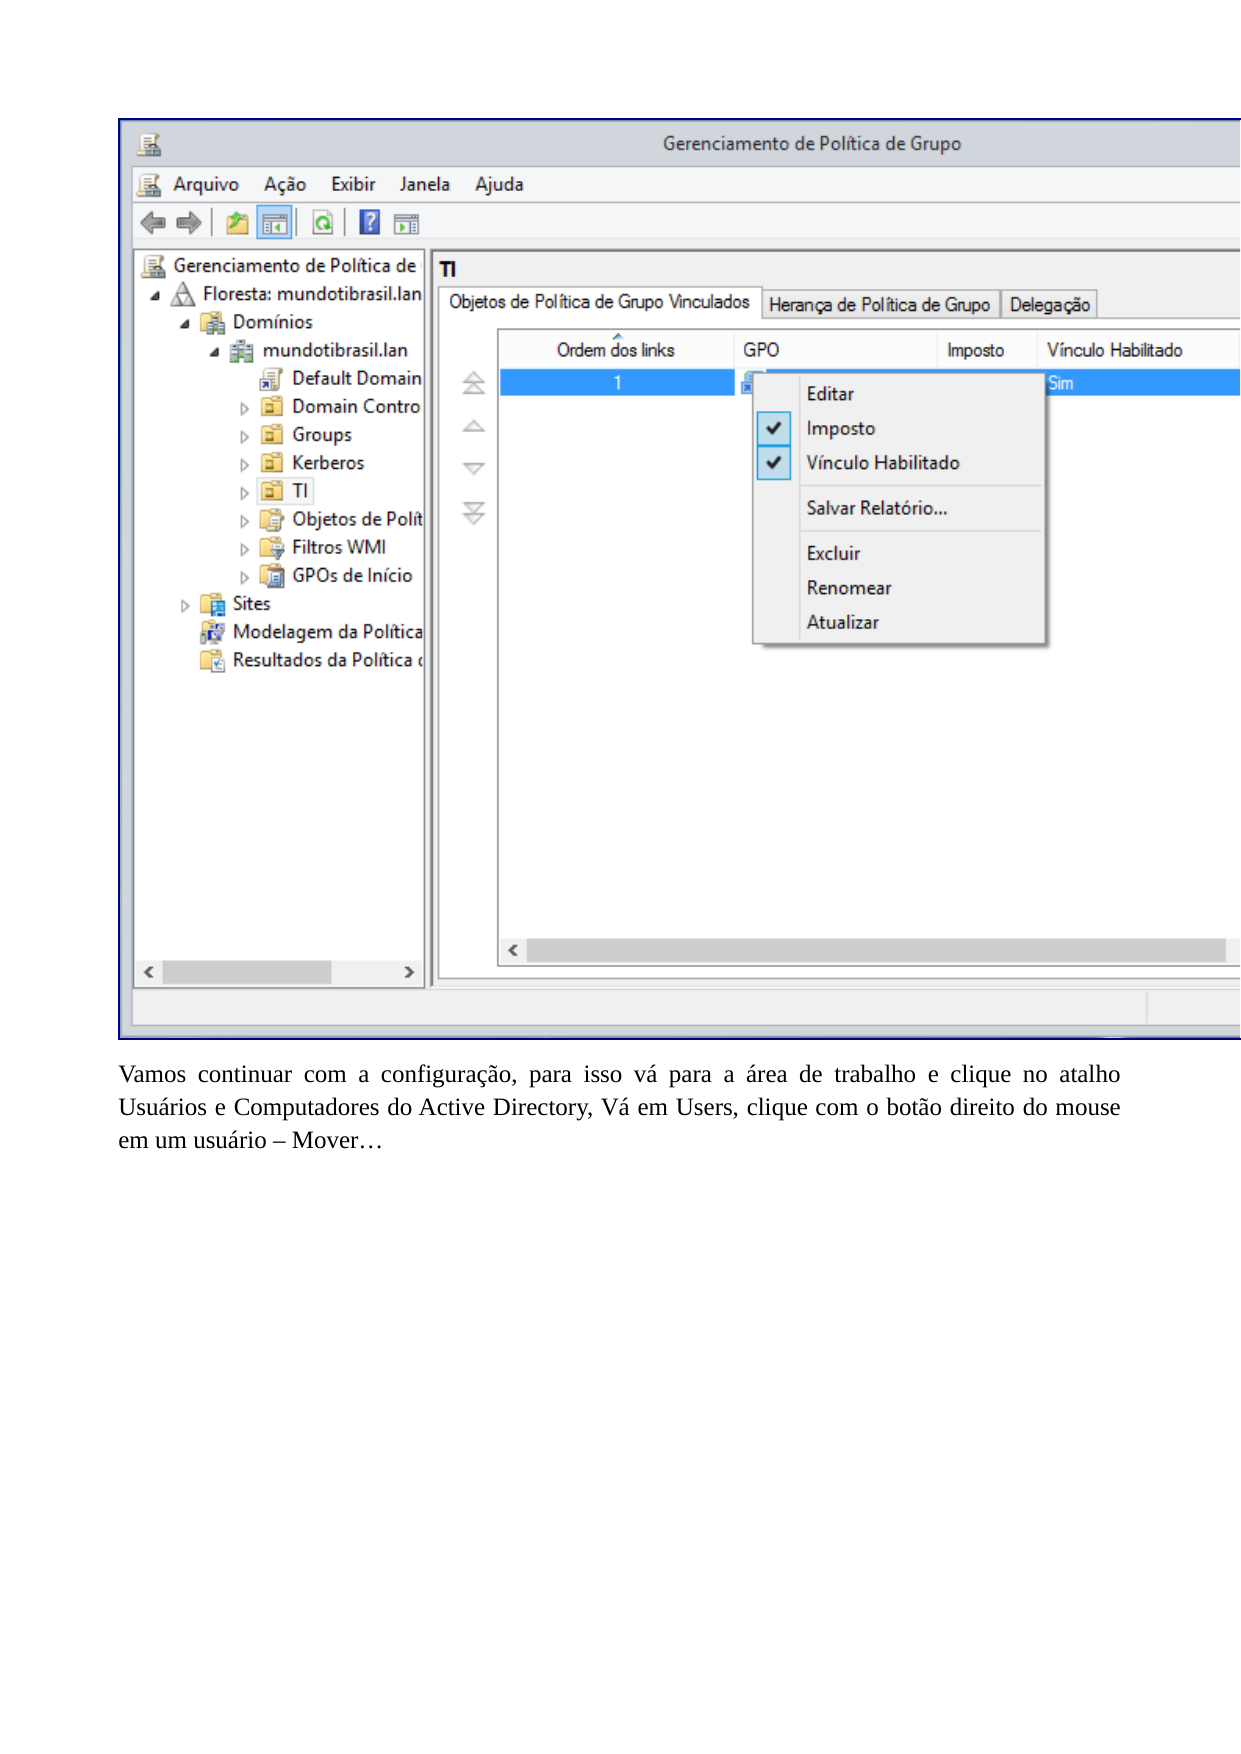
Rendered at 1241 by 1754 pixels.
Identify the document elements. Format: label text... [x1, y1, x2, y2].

text Vamos continuar com a configuração, para isso vá para a área de trabalho e clique no atalho Usuários e Computadores do Active Directory, Vá em Users, clique com o botão direito do mouse em um usuário – Mover… [118, 1059, 1122, 1154]
picture [120, 120, 1241, 1038]
